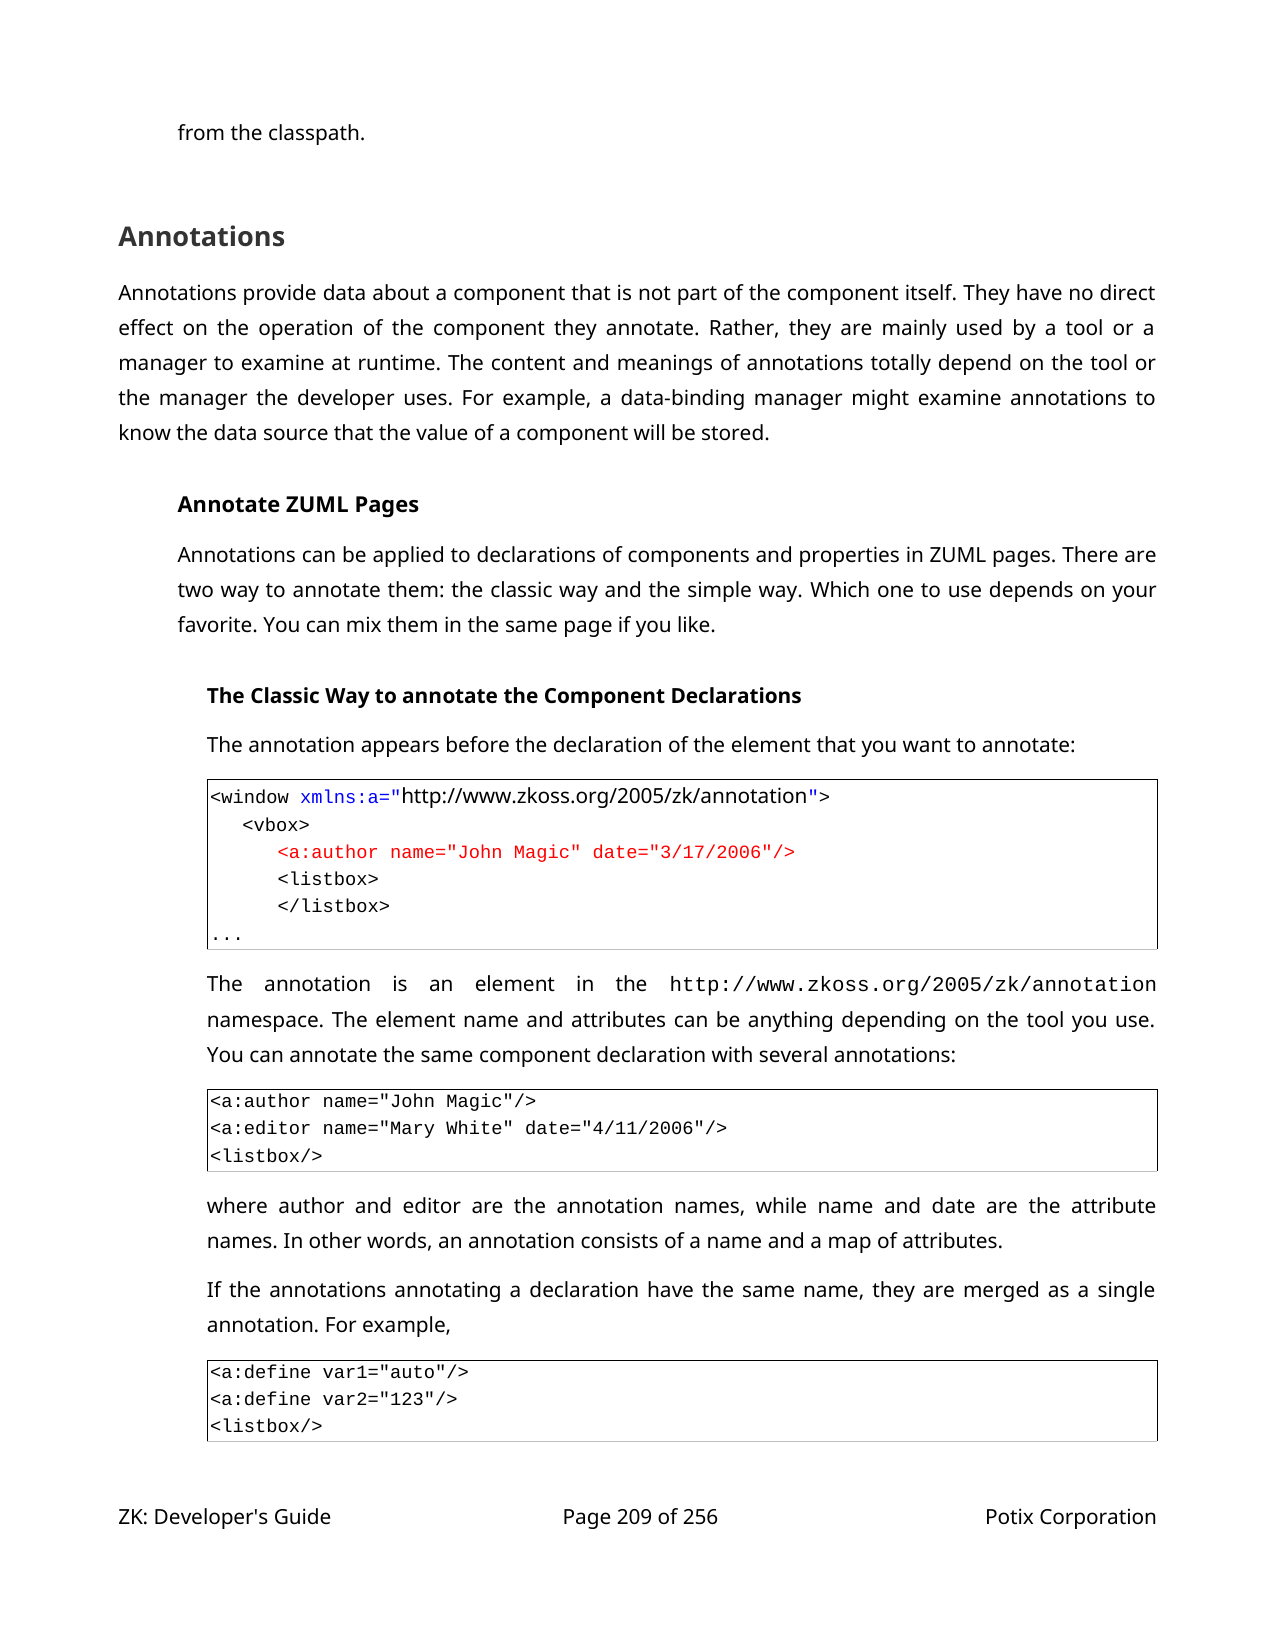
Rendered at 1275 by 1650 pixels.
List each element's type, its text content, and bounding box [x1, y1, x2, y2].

text <vbox> [208, 813, 1157, 837]
text ... [208, 922, 1157, 949]
text <a:author name="John Magic" date="3/17/2006"/> [208, 840, 1157, 864]
text </listbox> [208, 894, 1157, 919]
text The annotation is an element in the http://www.zkoss.org/2005/zk/annotation namespace. The element name and attributes can be anything depending on the tool you use. You can annotate the same component declaration with several annotations: [207, 969, 1157, 1068]
text <a:define var1="auto"/> [208, 1361, 1157, 1384]
text <listbox/> [208, 1143, 1157, 1171]
text from the classpath. [177, 118, 1157, 146]
text <window xmlns:a="http://www.zkoss.org/2005/zk/annotation"> [208, 780, 1157, 810]
text <a:define var2="123"/> [208, 1387, 1157, 1411]
text Annotations can be applied to declarations of components and properties in ZUML pages. There are two way to annotate them: the classic way and the simple way. Which one to use depends on your favorite. You can mix them in the same page if you like. [177, 540, 1157, 638]
text The annotation appears before the declaration of the element that you want to annotate: [207, 730, 1157, 758]
text where author and editor are the annotation names, while name and date are the attribute names. In other words, an annotation consists of a name and a map of attributes. [207, 1191, 1157, 1255]
text If the annotations annotating a declaration have the same name, they are merged as a single annotation. For example, [207, 1275, 1157, 1339]
text Annotations provide data about a component that is not part of the component itself. They have no direct effect on the operation of the component they annotate. Rather, they are mainly used by a tool or a manager to examine at runtime. The content and meanings of annotations totally depend on the tool or the manager the developer uses. For example, a data-binding manager might examine annotations to know the data source that the value of a component will be stored. [118, 278, 1157, 447]
text <a:author name="John Magic"/> [208, 1090, 1157, 1113]
text <listbox> [208, 867, 1157, 891]
text <a:editor name="Mary White" date="4/11/2006"/> [208, 1116, 1157, 1141]
subtitle Annotations [118, 217, 1157, 254]
subtitle Annotate ZUML Pages [177, 489, 1157, 519]
text <listbox/> [208, 1414, 1157, 1441]
subtitle The Classic Way to annotate the Component Declarations [207, 681, 1157, 709]
